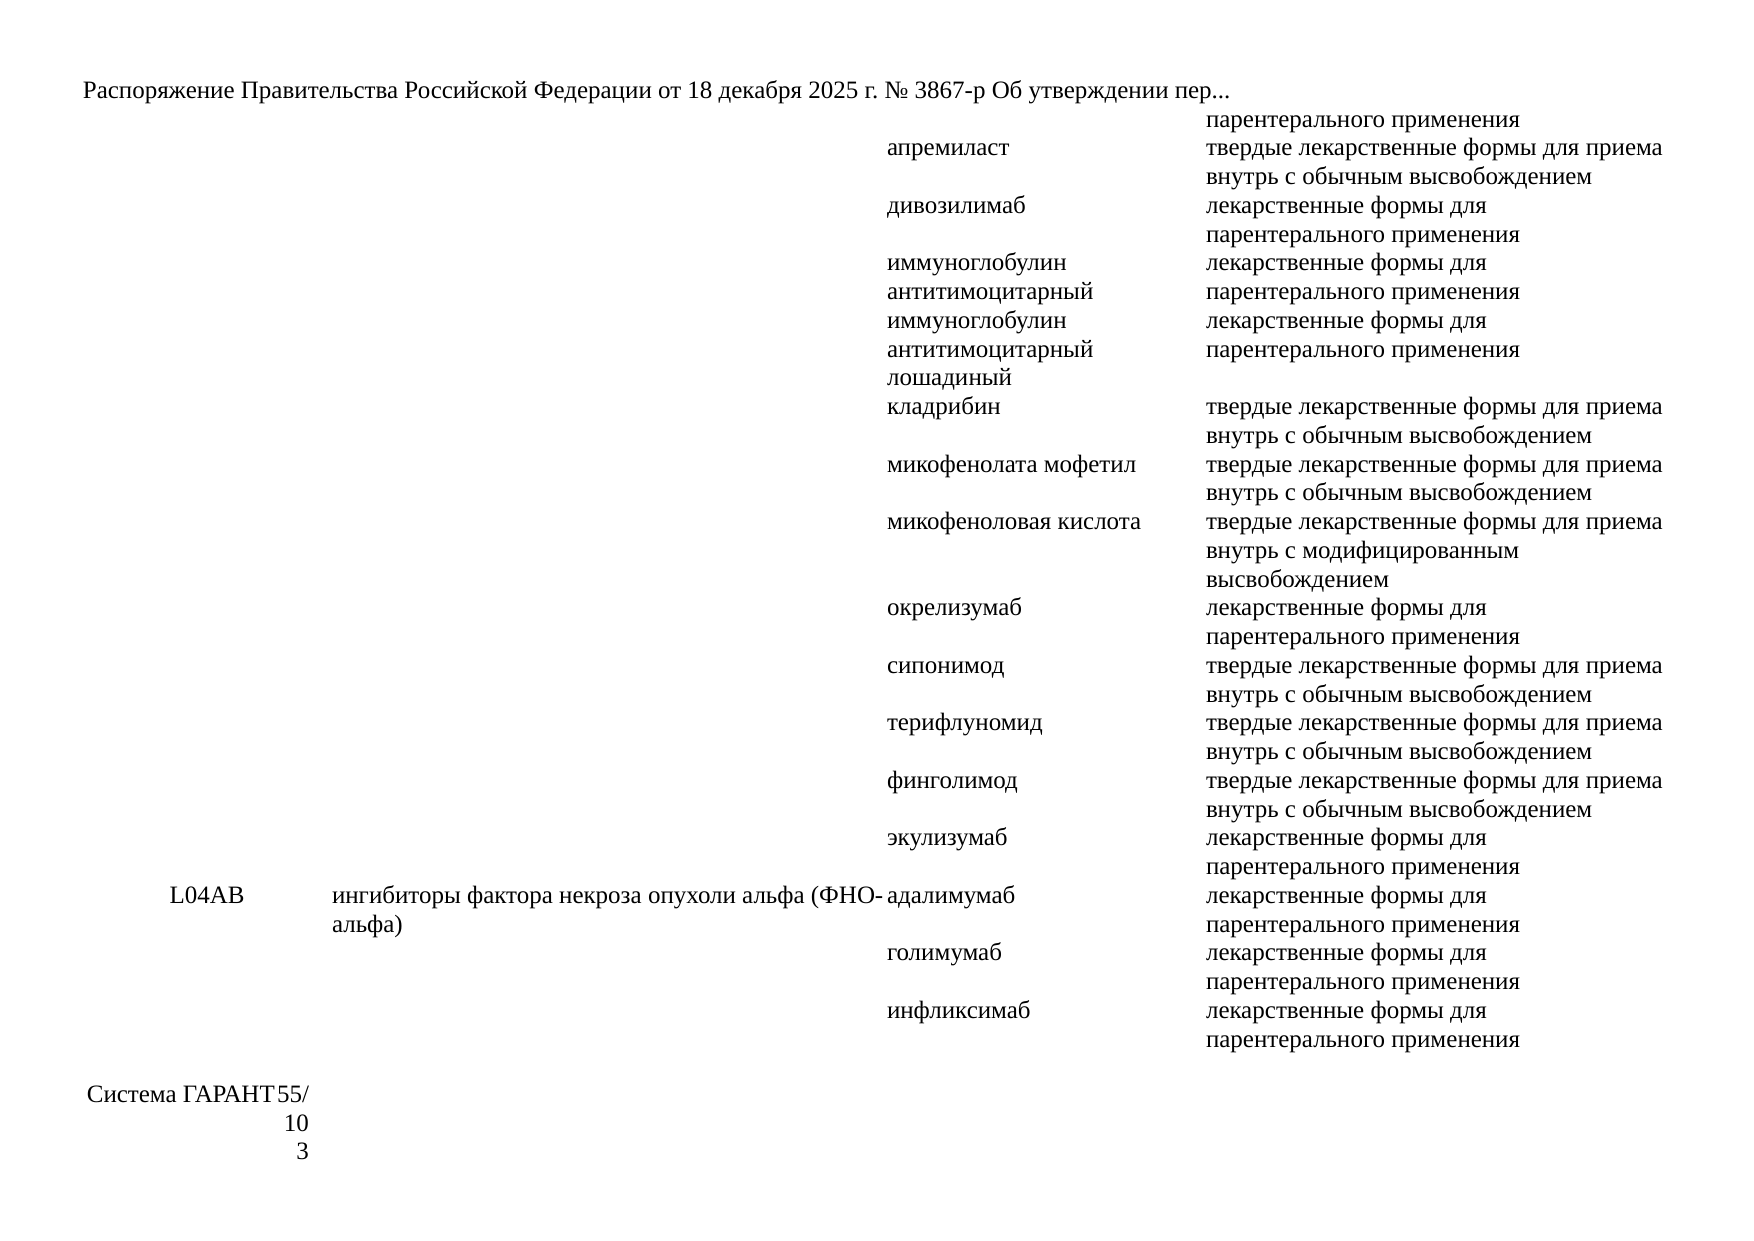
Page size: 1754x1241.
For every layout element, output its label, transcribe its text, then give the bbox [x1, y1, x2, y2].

table_cell лекарственные формы для парентерального применения [1205, 995, 1671, 1052]
table_cell [83, 995, 331, 1052]
table_cell [83, 506, 331, 592]
table_cell лекарственные формы для парентерального применения [1205, 880, 1671, 937]
table_cell твердые лекарственные формы для приема внутрь с обычным высвобождением [1205, 391, 1671, 449]
table_cell [331, 449, 886, 506]
table_cell L04AB [83, 880, 331, 937]
table_cell [331, 708, 886, 765]
table_cell [331, 650, 886, 707]
table_cell финголимод [886, 765, 1205, 822]
table_cell иммуноглобулин антитимоцитарный [886, 248, 1205, 305]
table_cell сипонимод [886, 650, 1205, 707]
table_cell [331, 593, 886, 650]
table_cell лекарственные формы для парентерального применения [1205, 938, 1671, 995]
table_cell лекарственные формы для парентерального применения [1205, 190, 1671, 247]
table_cell [83, 133, 331, 190]
table_cell лекарственные формы для парентерального применения [1205, 593, 1671, 650]
table_cell [83, 823, 331, 880]
table_cell [331, 104, 886, 132]
table_cell микофенолата мофетил [886, 449, 1205, 506]
table_cell [83, 708, 331, 765]
table_cell дивозилимаб [886, 190, 1205, 247]
table_cell кладрибин [886, 391, 1205, 449]
table_cell твердые лекарственные формы для приема внутрь с обычным высвобождением [1205, 765, 1671, 822]
table_cell лекарственные формы для парентерального применения [1205, 823, 1671, 880]
table_cell [83, 305, 331, 391]
table_cell окрелизумаб [886, 593, 1205, 650]
table_cell [886, 104, 1205, 132]
table_cell [331, 938, 886, 995]
table_cell [83, 391, 331, 449]
table_cell твердые лекарственные формы для приема внутрь с обычным высвобождением [1205, 133, 1671, 190]
table_cell иммуноглобулин антитимоцитарный лошадиный [886, 305, 1205, 391]
table_cell апремиласт [886, 133, 1205, 190]
table_cell твердые лекарственные формы для приема внутрь с обычным высвобождением [1205, 708, 1671, 765]
table_cell лекарственные формы для парентерального применения [1205, 248, 1671, 305]
table_cell [83, 593, 331, 650]
table_cell твердые лекарственные формы для приема внутрь с обычным высвобождением [1205, 449, 1671, 506]
table_cell инфликсимаб [886, 995, 1205, 1052]
table_cell твердые лекарственные формы для приема внутрь с модифицированным высвобождением [1205, 506, 1671, 592]
table_cell [331, 765, 886, 822]
table_cell [331, 506, 886, 592]
table_cell микофеноловая кислота [886, 506, 1205, 592]
table_cell [331, 391, 886, 449]
table_cell [331, 133, 886, 190]
table_cell [83, 449, 331, 506]
table_cell лекарственные формы для парентерального применения [1205, 305, 1671, 391]
table_cell твердые лекарственные формы для приема внутрь с обычным высвобождением [1205, 650, 1671, 707]
table_cell [331, 823, 886, 880]
table_cell терифлуномид [886, 708, 1205, 765]
table_cell [83, 190, 331, 247]
table_cell парентерального применения [1205, 104, 1671, 132]
table_cell [83, 938, 331, 995]
table_cell [83, 248, 331, 305]
table_cell адалимумаб [886, 880, 1205, 937]
table_cell экулизумаб [886, 823, 1205, 880]
table_cell [331, 995, 886, 1052]
table_cell [331, 248, 886, 305]
table_cell голимумаб [886, 938, 1205, 995]
table_cell [83, 765, 331, 822]
table_cell [83, 104, 331, 132]
table_cell [331, 190, 886, 247]
table_cell [331, 305, 886, 391]
table_cell ингибиторы фактора некроза опухоли альфа (ФНО-альфа) [331, 880, 886, 937]
table_cell [83, 650, 331, 707]
